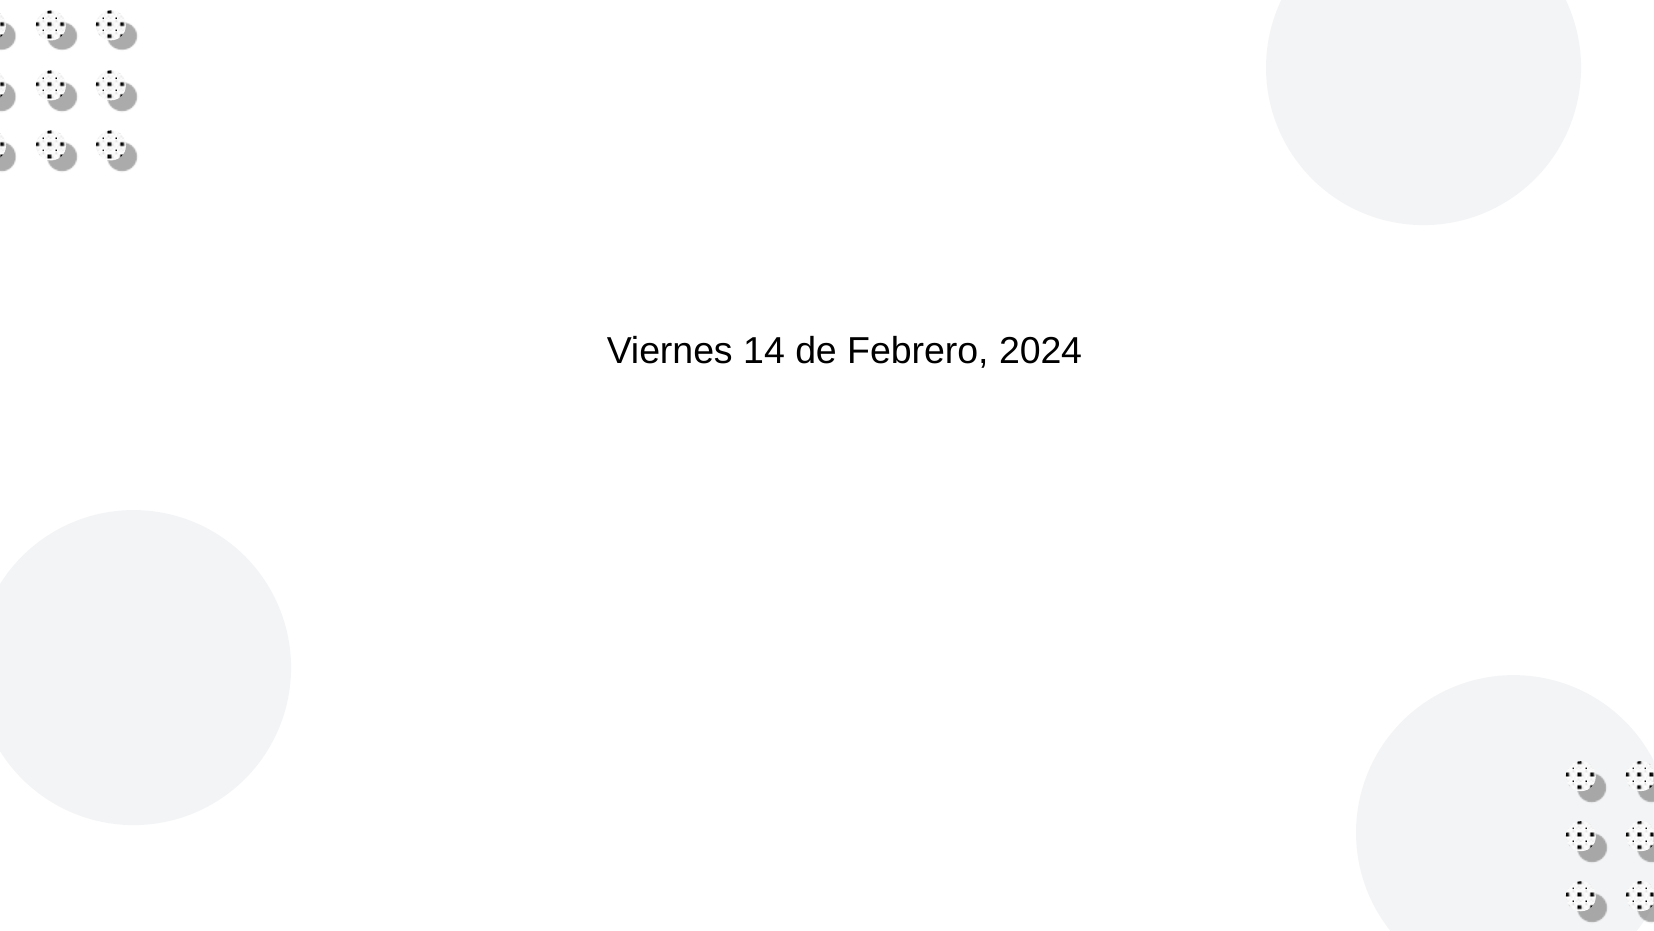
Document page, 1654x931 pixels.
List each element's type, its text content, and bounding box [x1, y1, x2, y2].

picture [35, 10, 66, 41]
picture [0, 13, 6, 38]
picture [0, 73, 6, 98]
picture [1565, 821, 1596, 852]
picture [1565, 881, 1596, 912]
picture [95, 130, 127, 161]
picture [1625, 821, 1654, 852]
picture [1565, 761, 1596, 792]
picture [35, 70, 66, 101]
picture [95, 70, 126, 101]
picture [1625, 761, 1654, 792]
picture [35, 130, 67, 161]
text_box Viernes 14 de Febrero, 2024 [592, 322, 1098, 380]
picture [95, 10, 126, 41]
picture [1625, 881, 1654, 912]
picture [0, 133, 7, 158]
